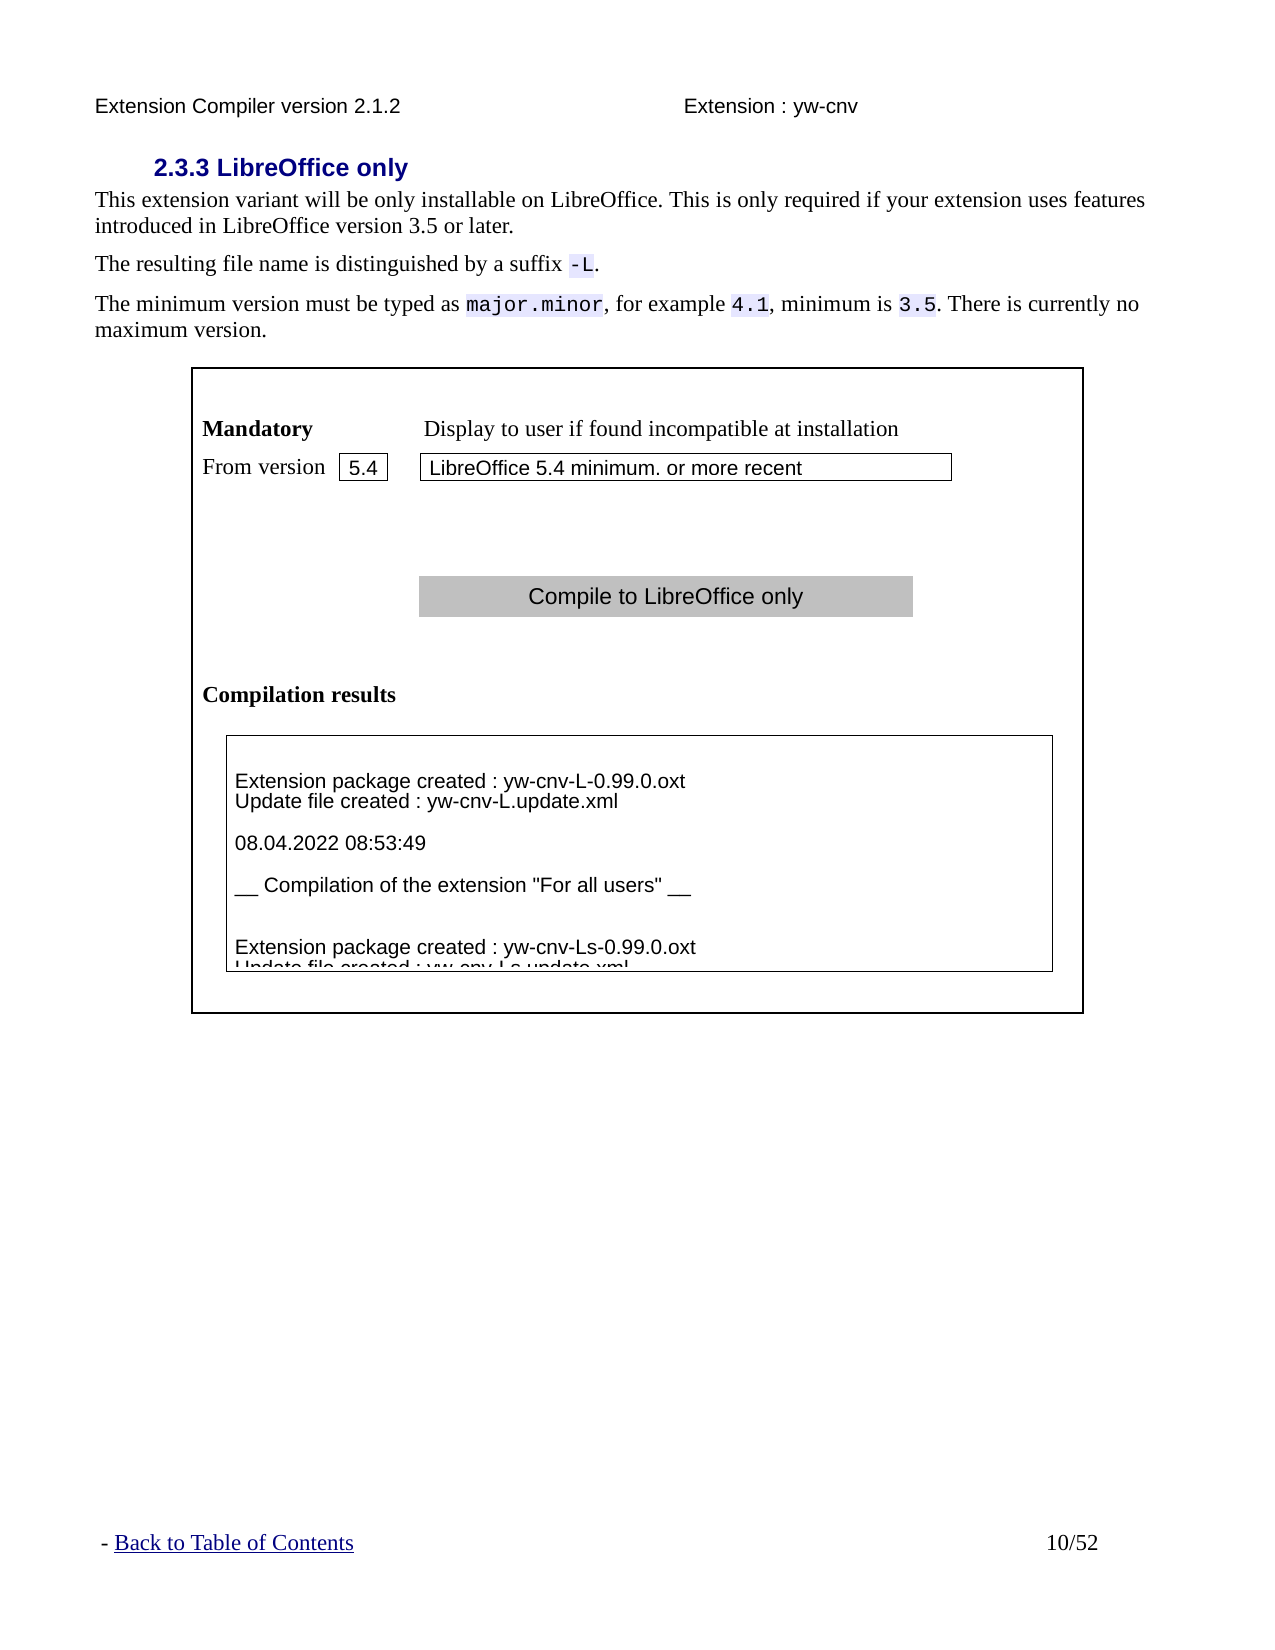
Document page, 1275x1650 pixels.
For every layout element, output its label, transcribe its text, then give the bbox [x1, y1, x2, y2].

text This extension variant will be only installable on LibreOffice. This is only required if your extension uses features introduced in LibreOffice version 3.5 or later. [94, 187, 1181, 238]
text From version [202, 454, 339, 480]
text [388, 454, 420, 480]
text The resulting file name is distinguished by a suffix -L. [94, 251, 1181, 278]
text Mandatory Display to user if found incompatible at installation [202, 416, 1073, 442]
text Compilation results [202, 682, 1073, 708]
subtitle LibreOffice only [153, 153, 1181, 181]
text [952, 454, 1073, 480]
text The minimum version must be typed as major.minor, for example 4.1, minimum is 3.5. There is currently no maximum version. [94, 290, 1181, 343]
